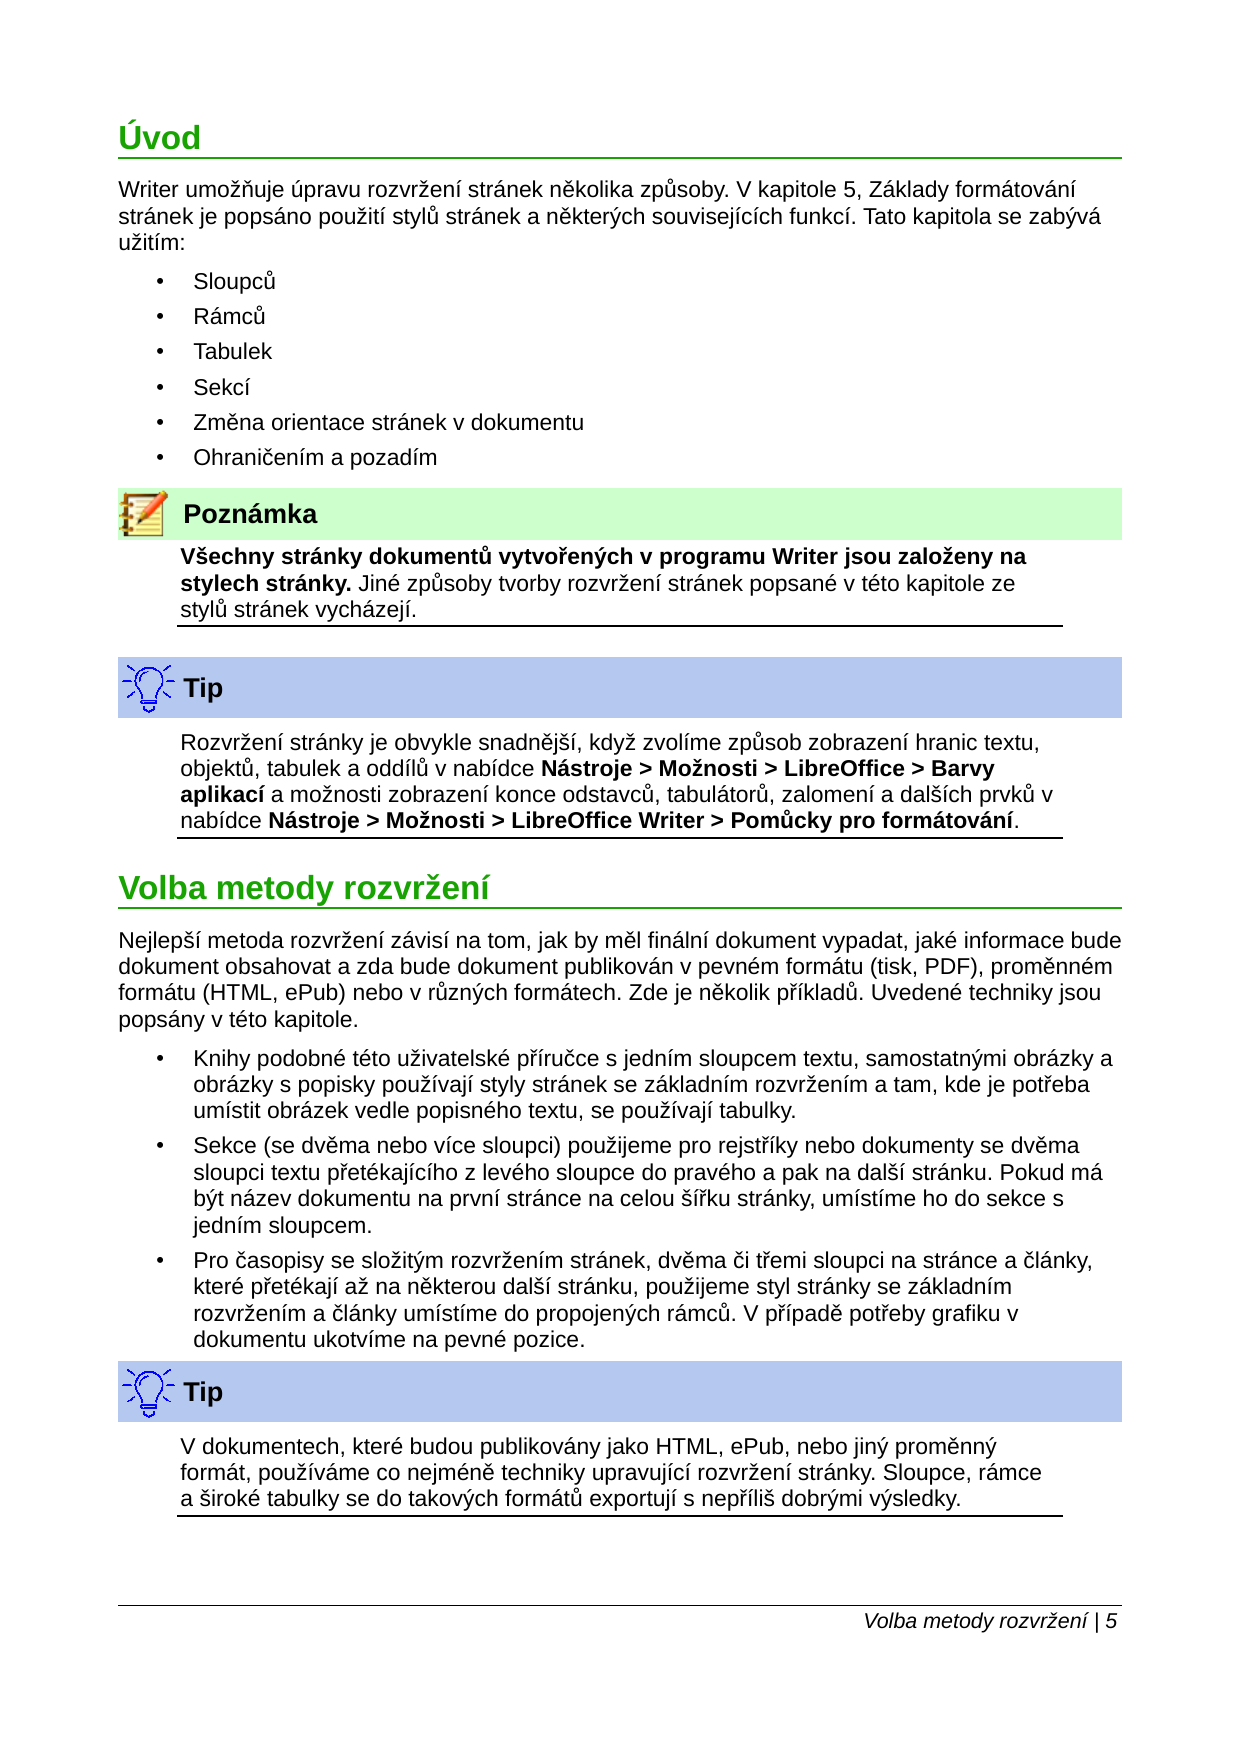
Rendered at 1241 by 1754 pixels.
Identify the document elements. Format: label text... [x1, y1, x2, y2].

list Sloupců [156, 268, 1122, 294]
list Tabulek [156, 338, 1122, 365]
list Sekce (se dvěma nebo více sloupci) použijeme pro rejstříky nebo dokumenty se dvěma sloupci textu přetékajícího z levého sloupce do pravého a pak na další stránku. Pokud má být název dokumentu na první stránce na celou šířku stránky, umístíme ho do sekce s jedním sloupcem. [156, 1132, 1122, 1238]
list Ohraničením a pozadím [156, 444, 1122, 470]
list Writer umožňuje úpravu rozvržení stránek několika způsoby. V kapitole 5, Základy formátování stránek je popsáno použití stylů stránek a některých souvisejících funkcí. Tato kapitola se zabývá užitím: [118, 176, 1122, 255]
text V dokumentech, které budou publikovány jako HTML, ePub, nebo jiný proměnný formát, používáme co nejméně techniky upravující rozvržení stránky. Sloupce, rámce a široké tabulky se do takových formátů exportují s nepříliš dobrými výsledky. [177, 1430, 1063, 1515]
list Změna orientace stránek v dokumentu [156, 409, 1122, 435]
subtitle Úvod [118, 118, 1122, 157]
list Rámců [156, 303, 1122, 329]
picture [119, 657, 179, 717]
list Pro časopisy se složitým rozvržením stránek, dvěma či třemi sloupci na stránce a články, které přetékají až na některou další stránku, použijeme styl stránky se základním rozvržením a články umístíme do propojených rámců. V případě potřeby grafiku v dokumentu ukotvíme na pevné pozice. [156, 1247, 1122, 1352]
subtitle Volba metody rozvržení [118, 868, 1122, 907]
list Knihy podobné této uživatelské příručce s jedním sloupcem textu, samostatnými obrázky a obrázky s popisky používají styly stránek se základním rozvržením a tam, kde je potřeba umístit obrázek vedle popisného textu, se používají tabulky. [156, 1044, 1122, 1124]
subtitle Poznámka [118, 488, 1122, 540]
text Nejlepší metoda rozvržení závisí na tom, jak by měl finální dokument vypadat, jaké informace bude dokument obsahovat a zda bude dokument publikován v pevném formátu (tisk, PDF), proměnném formátu (HTML, ePub) nebo v různých formátech. Zde je několik příkladů. Uvedené techniky jsou popsány v této kapitole. [118, 927, 1122, 1032]
subtitle Tip [179, 1361, 1122, 1422]
subtitle Tip [118, 657, 1122, 718]
picture [119, 1361, 179, 1422]
text Rozvržení stránky je obvykle snadnější, když zvolíme způsob zobrazení hranic textu, objektů, tabulek a oddílů v nabídce Nástroje > Možnosti > LibreOffice > Barvy aplikací a možnosti zobrazení konce odstavců, tabulátorů, zalomení a dalších prvků v nabídce Nástroje > Možnosti > LibreOffice Writer > Pomůcky pro formátování. [177, 725, 1063, 837]
text Všechny stránky dokumentů vytvořených v programu Writer jsou založeny na stylech stránky. Jiné způsoby tvorby rozvržení stránek popsané v této kapitole ze stylů stránek vycházejí. [177, 540, 1063, 625]
picture [119, 489, 170, 540]
list Sekcí [156, 373, 1122, 400]
